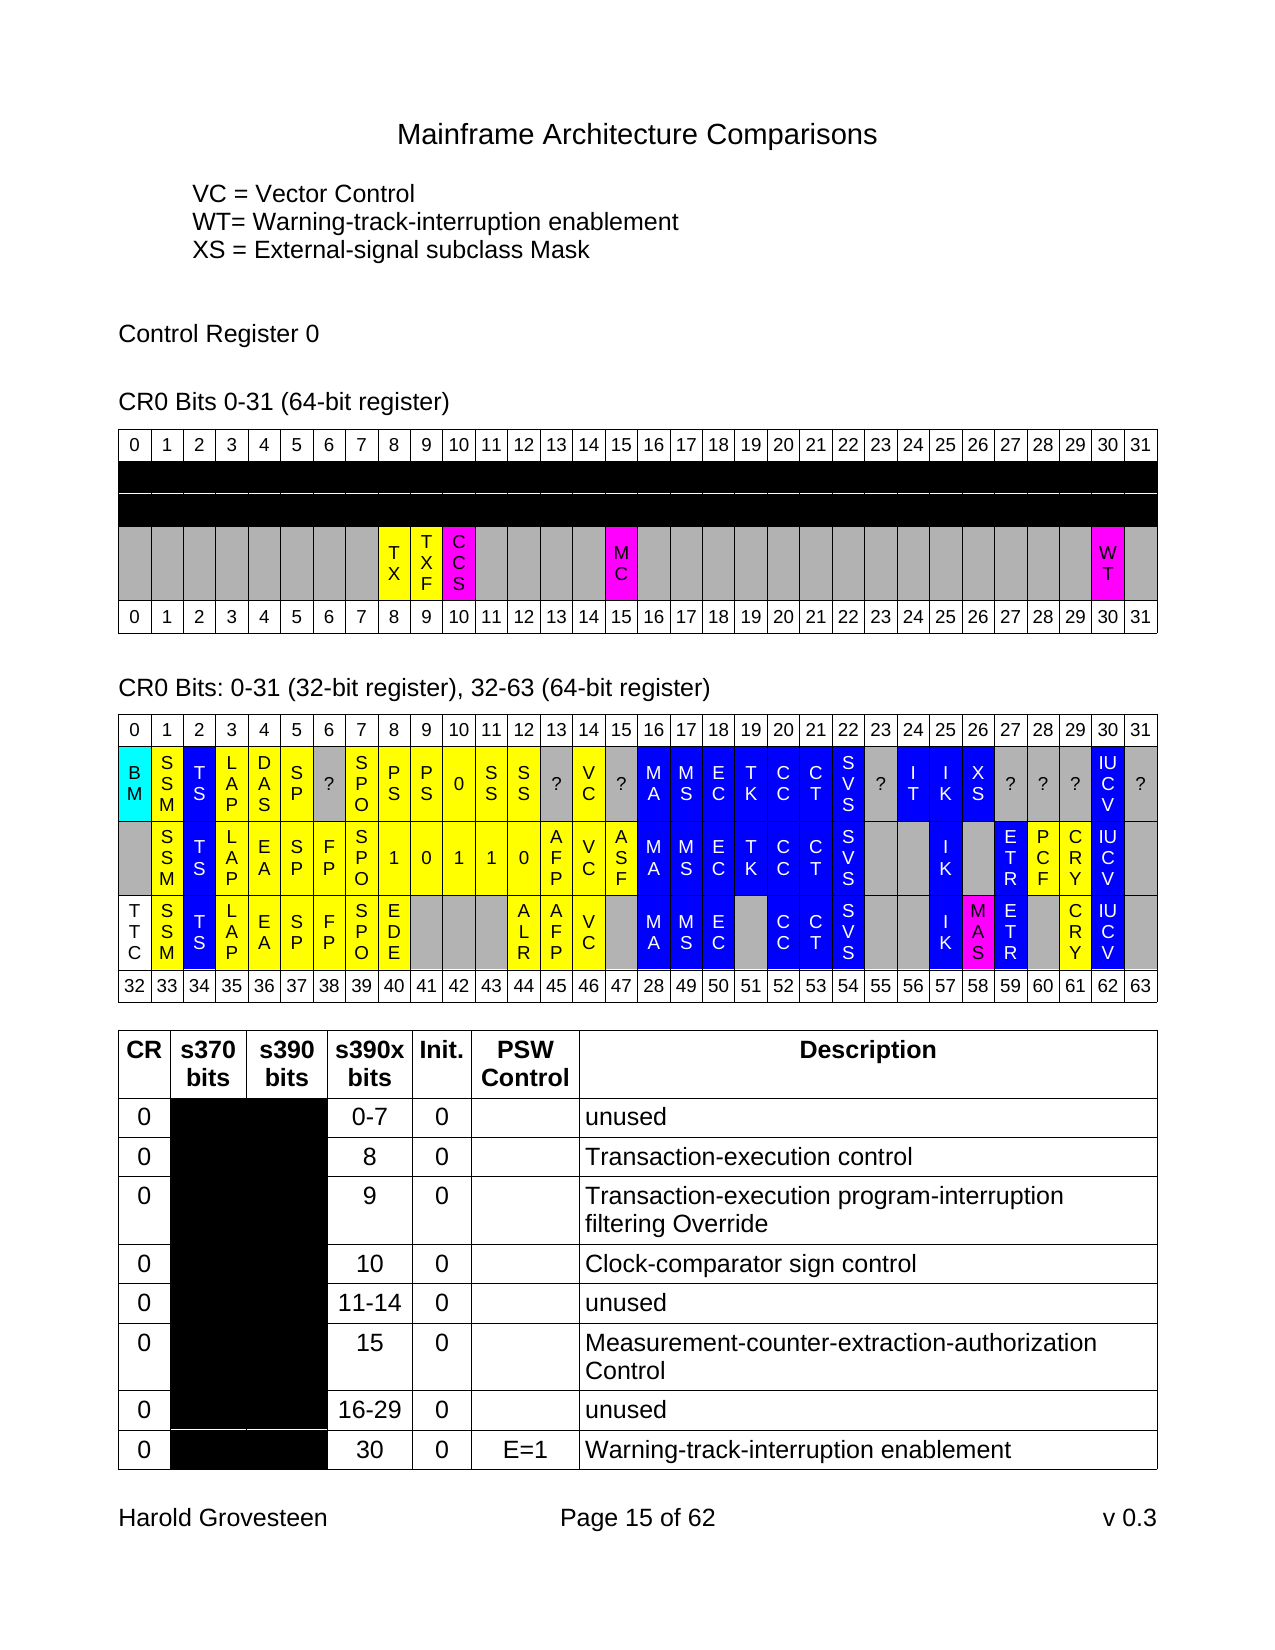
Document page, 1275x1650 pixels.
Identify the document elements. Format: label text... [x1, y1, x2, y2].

table_cell [472, 1177, 579, 1244]
table_cell [247, 1324, 327, 1390]
table_cell [1028, 896, 1059, 969]
table_cell 59 [995, 971, 1027, 1002]
table_header 10 [443, 430, 475, 461]
table_cell [443, 896, 475, 969]
table_cell [573, 527, 605, 600]
table_cell [606, 462, 637, 493]
table_cell EDE [379, 896, 410, 969]
table_cell 8 [379, 601, 410, 633]
table_cell 31 [1125, 601, 1157, 633]
table_cell 0 [119, 1177, 170, 1244]
table_header 10 [443, 715, 475, 746]
table_cell [119, 462, 151, 493]
table_cell 11-14 [328, 1284, 412, 1323]
table_cell L A P [216, 822, 248, 895]
table_cell 1 [379, 822, 410, 895]
table_cell 45 [541, 971, 572, 1002]
table_header s390 bits [247, 1031, 327, 1097]
table_cell 9 [411, 601, 442, 633]
table_cell EC [703, 822, 734, 895]
table_header 3 [216, 715, 248, 746]
table_cell [476, 896, 507, 969]
table_cell 0 [413, 1245, 471, 1283]
table_cell T T C [119, 896, 151, 969]
table_cell [930, 495, 962, 526]
table_cell ? [1028, 747, 1059, 821]
table_cell 0 [411, 822, 442, 895]
table_cell Warning-track-interruption enablement [580, 1431, 1157, 1469]
table_cell ? [995, 747, 1027, 821]
table_cell [963, 462, 994, 493]
table_cell [1125, 896, 1157, 969]
table_cell [930, 527, 962, 600]
table_cell [247, 1431, 327, 1469]
table_cell [281, 462, 313, 493]
table_cell FP [314, 822, 345, 895]
table_cell 2 [184, 601, 215, 633]
table_header 1 [152, 715, 183, 746]
table_cell 41 [411, 971, 442, 1002]
table_cell ? [541, 747, 572, 821]
table_cell unused [580, 1284, 1157, 1323]
table_cell 15 [606, 601, 637, 633]
table_cell [508, 527, 540, 600]
table_cell AF P [541, 822, 572, 895]
table_cell 51 [735, 971, 767, 1002]
table_cell 0 [119, 1138, 170, 1176]
table_cell [898, 896, 929, 969]
table_cell [508, 495, 540, 526]
table_header 30 [1092, 715, 1124, 746]
table_cell [281, 527, 313, 600]
table_cell [606, 896, 637, 969]
table_cell 1 [476, 822, 507, 895]
table_header 18 [703, 715, 734, 746]
table_cell MS [671, 896, 702, 969]
table_cell CC [768, 747, 799, 821]
table_cell 53 [800, 971, 832, 1002]
text Control Register 0 [118, 320, 1157, 348]
table_header 27 [995, 715, 1027, 746]
table_cell SP O [346, 896, 378, 969]
table_header 23 [865, 715, 897, 746]
table_cell [476, 495, 507, 526]
table_cell [171, 1177, 246, 1244]
table_cell [472, 1391, 579, 1429]
table_cell 50 [703, 971, 734, 1002]
table_cell 3 [216, 601, 248, 633]
table_header 23 [865, 430, 897, 461]
table_cell T X F [411, 527, 442, 600]
table_cell [833, 462, 864, 493]
table_header 21 [800, 430, 832, 461]
table_cell MS [671, 747, 702, 821]
table_cell 61 [1060, 971, 1091, 1002]
table_cell Measurement-counter-extraction-authorization Control [580, 1324, 1157, 1390]
table_cell [314, 462, 345, 493]
table_cell [671, 495, 702, 526]
table_header 14 [573, 715, 605, 746]
table_cell [768, 527, 799, 600]
table_cell Transaction-execution control [580, 1138, 1157, 1176]
table_header 12 [508, 715, 540, 746]
table_cell [152, 495, 183, 526]
table_header 25 [930, 430, 962, 461]
table_header 4 [249, 430, 280, 461]
table_cell 0 [119, 1391, 170, 1429]
table_cell I K [930, 896, 962, 969]
table_header 8 [379, 430, 410, 461]
table_cell 0 [413, 1177, 471, 1244]
table_cell ASF [606, 822, 637, 895]
table_cell CC [768, 822, 799, 895]
table_header 24 [898, 715, 929, 746]
table_cell [216, 462, 248, 493]
table_cell [249, 527, 280, 600]
table_cell L A P [216, 896, 248, 969]
table_cell CC [768, 896, 799, 969]
table_header 26 [963, 430, 994, 461]
table_header Description [580, 1031, 1157, 1097]
table_header 14 [573, 430, 605, 461]
table_cell 58 [963, 971, 994, 1002]
table_cell [472, 1324, 579, 1390]
table_header 22 [833, 430, 864, 461]
table_cell [735, 495, 767, 526]
table_cell 0 [119, 601, 151, 633]
table_header 25 [930, 715, 962, 746]
table_cell 28 [638, 971, 670, 1002]
table_cell 10 [443, 601, 475, 633]
table_cell 11 [476, 601, 507, 633]
table_cell [346, 462, 378, 493]
table_cell [963, 527, 994, 600]
table_cell 47 [606, 971, 637, 1002]
table_cell 21 [800, 601, 832, 633]
table_cell TK [735, 822, 767, 895]
table_cell [735, 462, 767, 493]
table_cell unused [580, 1099, 1157, 1137]
table_cell [930, 462, 962, 493]
table_header 6 [314, 430, 345, 461]
table_cell [865, 462, 897, 493]
table_header 29 [1060, 430, 1091, 461]
table_cell EA [249, 822, 280, 895]
table_header s390x bits [328, 1031, 412, 1097]
table_cell S VS [833, 747, 864, 821]
table_cell 19 [735, 601, 767, 633]
table_cell [472, 1245, 579, 1283]
table_cell [171, 1324, 246, 1390]
table_cell V C [573, 822, 605, 895]
table_cell [1028, 462, 1059, 493]
table_cell 0 [413, 1138, 471, 1176]
table_cell 63 [1125, 971, 1157, 1002]
table_cell [346, 495, 378, 526]
table_cell [314, 495, 345, 526]
table_cell [800, 495, 832, 526]
table_cell 37 [281, 971, 313, 1002]
table_cell [800, 462, 832, 493]
table_cell 15 [328, 1324, 412, 1390]
text WT= Warning-track-interruption enablement [192, 208, 1157, 236]
table_cell D A S [249, 747, 280, 821]
table_cell 0 [119, 1099, 170, 1137]
table_cell [1028, 495, 1059, 526]
table_cell CR Y [1060, 896, 1091, 969]
table_cell 38 [314, 971, 345, 1002]
table_cell [898, 527, 929, 600]
table_cell ? [606, 747, 637, 821]
table_cell [541, 495, 572, 526]
table_cell 4 [249, 601, 280, 633]
table_cell 27 [995, 601, 1027, 633]
table_cell 0-7 [328, 1099, 412, 1137]
table_cell SVS [833, 896, 864, 969]
table_header 4 [249, 715, 280, 746]
table_header 6 [314, 715, 345, 746]
table_header 18 [703, 430, 734, 461]
table_header 20 [768, 430, 799, 461]
table_cell V C [573, 747, 605, 821]
table_cell ? [1060, 747, 1091, 821]
table_cell 0 [119, 1324, 170, 1390]
table_cell S S M [152, 747, 183, 821]
table_cell 1 [152, 601, 183, 633]
table_header 22 [833, 715, 864, 746]
table_cell ETR [995, 896, 1027, 969]
table_header s370 bits [171, 1031, 246, 1097]
table_header 19 [735, 715, 767, 746]
table_cell [638, 527, 670, 600]
table_header 31 [1125, 715, 1157, 746]
table_cell 25 [930, 601, 962, 633]
table_cell [898, 495, 929, 526]
table_cell [735, 896, 767, 969]
table_cell S S [476, 747, 507, 821]
table_cell [1028, 527, 1059, 600]
table_cell [184, 495, 215, 526]
table_cell 29 [1060, 601, 1091, 633]
table_cell 0 [413, 1391, 471, 1429]
table_cell 0 [119, 1431, 170, 1469]
table_cell 9 [328, 1177, 412, 1244]
table_cell CT [800, 896, 832, 969]
table_cell 44 [508, 971, 540, 1002]
table_cell EA [249, 896, 280, 969]
table_cell [119, 822, 151, 895]
table_cell BM [119, 747, 151, 821]
table_cell 17 [671, 601, 702, 633]
table_cell TK [735, 747, 767, 821]
table_header 1 [152, 430, 183, 461]
table_header 28 [1028, 715, 1059, 746]
table_cell [249, 495, 280, 526]
table_cell 16-29 [328, 1391, 412, 1429]
table_cell E=1 [472, 1431, 579, 1469]
text XS = External-signal subclass Mask [192, 236, 1157, 264]
table_cell 43 [476, 971, 507, 1002]
table_header 17 [671, 715, 702, 746]
table_cell [411, 462, 442, 493]
table_cell unused [580, 1391, 1157, 1429]
table_cell [1060, 527, 1091, 600]
table_cell T S [184, 747, 215, 821]
table_header CR [119, 1031, 170, 1097]
table_header 8 [379, 715, 410, 746]
table_cell [573, 495, 605, 526]
table_cell 52 [768, 971, 799, 1002]
table_header 0 [119, 430, 151, 461]
table_cell [800, 527, 832, 600]
table_header 24 [898, 430, 929, 461]
table_cell V C [573, 896, 605, 969]
table_cell [1125, 495, 1157, 526]
table_cell [638, 495, 670, 526]
table_cell [171, 1391, 246, 1429]
table_header 16 [638, 715, 670, 746]
table_cell 24 [898, 601, 929, 633]
table_cell [184, 462, 215, 493]
table_cell 60 [1028, 971, 1059, 1002]
table_cell AF P [541, 896, 572, 969]
table_cell EC [703, 747, 734, 821]
table_cell 34 [184, 971, 215, 1002]
table_cell 0 [413, 1099, 471, 1137]
table_cell [541, 462, 572, 493]
table_cell [833, 495, 864, 526]
table_cell [735, 527, 767, 600]
table_header 21 [800, 715, 832, 746]
table_header 31 [1125, 430, 1157, 461]
table_cell [216, 527, 248, 600]
table_cell 30 [328, 1431, 412, 1469]
table_cell [119, 527, 151, 600]
table_cell [638, 462, 670, 493]
table_cell 6 [314, 601, 345, 633]
table_cell [171, 1138, 246, 1176]
table_cell T X [379, 527, 410, 600]
table_cell IUCV [1092, 822, 1124, 895]
table_header 9 [411, 430, 442, 461]
table_header 2 [184, 430, 215, 461]
table_cell 0 [508, 822, 540, 895]
table_header 29 [1060, 715, 1091, 746]
table_cell [379, 495, 410, 526]
table_cell 7 [346, 601, 378, 633]
table_cell [865, 822, 897, 895]
table_cell [703, 462, 734, 493]
text CR0 Bits 0-31 (64-bit register) [118, 388, 1157, 416]
table_cell SP [281, 747, 313, 821]
table_cell [1125, 822, 1157, 895]
table_cell [379, 462, 410, 493]
table_cell 56 [898, 971, 929, 1002]
table_cell 20 [768, 601, 799, 633]
table_cell S VS [833, 822, 864, 895]
table_cell ETR [995, 822, 1027, 895]
table_cell [1092, 462, 1124, 493]
table_cell IUCV [1092, 747, 1124, 821]
table_cell S S [508, 747, 540, 821]
table_cell 36 [249, 971, 280, 1002]
table_cell [411, 495, 442, 526]
table_cell [216, 495, 248, 526]
table_cell [443, 462, 475, 493]
table_cell 57 [930, 971, 962, 1002]
table_header 12 [508, 430, 540, 461]
table_cell ALR [508, 896, 540, 969]
table_cell [476, 462, 507, 493]
table_cell CR Y [1060, 822, 1091, 895]
table_cell SP O [346, 822, 378, 895]
table_cell [1060, 462, 1091, 493]
table_cell SP [281, 896, 313, 969]
table_cell [898, 822, 929, 895]
table_cell [703, 495, 734, 526]
table_header 13 [541, 430, 572, 461]
table_cell 33 [152, 971, 183, 1002]
table_cell 32 [119, 971, 151, 1002]
table_cell 0 [413, 1431, 471, 1469]
table_cell M C [606, 527, 637, 600]
table_cell MAS [963, 896, 994, 969]
table_cell 22 [833, 601, 864, 633]
table_cell C C S [443, 527, 475, 600]
table_header 5 [281, 430, 313, 461]
table_cell [247, 1177, 327, 1244]
text CR0 Bits: 0-31 (32-bit register), 32-63 (64-bit register) [118, 673, 1157, 701]
table_cell [152, 462, 183, 493]
table_cell 28 [1028, 601, 1059, 633]
table_cell T S [184, 896, 215, 969]
table_header PSW Control [472, 1031, 579, 1097]
table_header 13 [541, 715, 572, 746]
table_cell FP [314, 896, 345, 969]
table_cell [171, 1431, 246, 1469]
table_header 28 [1028, 430, 1059, 461]
table_cell 0 [413, 1284, 471, 1323]
table_cell [963, 495, 994, 526]
table_cell [1125, 462, 1157, 493]
table_header 2 [184, 715, 215, 746]
table_cell [281, 495, 313, 526]
table_cell [171, 1099, 246, 1137]
table_cell I T [898, 747, 929, 821]
table_cell MA [638, 747, 670, 821]
table_cell [1092, 495, 1124, 526]
table_header 26 [963, 715, 994, 746]
table_cell Clock-comparator sign control [580, 1245, 1157, 1283]
table_cell 12 [508, 601, 540, 633]
table_cell CT [800, 747, 832, 821]
table_header 11 [476, 715, 507, 746]
table_header 11 [476, 430, 507, 461]
table_cell MS [671, 822, 702, 895]
table_cell [152, 527, 183, 600]
table_cell 49 [671, 971, 702, 1002]
table_cell [247, 1099, 327, 1137]
table_cell [171, 1245, 246, 1283]
table_cell SP [281, 822, 313, 895]
table_cell 40 [379, 971, 410, 1002]
table_cell [865, 896, 897, 969]
table_cell MA [638, 822, 670, 895]
table_cell [606, 495, 637, 526]
table_cell 10 [328, 1245, 412, 1283]
table_cell 16 [638, 601, 670, 633]
table_cell 54 [833, 971, 864, 1002]
table_cell [768, 495, 799, 526]
table_cell 0 [443, 747, 475, 821]
table_header 15 [606, 430, 637, 461]
table_header 7 [346, 715, 378, 746]
table_cell ? [865, 747, 897, 821]
table_cell [247, 1138, 327, 1176]
table_cell [411, 896, 442, 969]
table_cell 46 [573, 971, 605, 1002]
table_cell [995, 527, 1027, 600]
table_cell [833, 527, 864, 600]
table_cell 0 [413, 1324, 471, 1390]
table_cell [865, 495, 897, 526]
table_header 16 [638, 430, 670, 461]
table_cell [476, 527, 507, 600]
table_cell 14 [573, 601, 605, 633]
table_cell 39 [346, 971, 378, 1002]
table_header 27 [995, 430, 1027, 461]
table_cell W T [1092, 527, 1124, 600]
table_cell Transaction-execution program-interruption filtering Override [580, 1177, 1157, 1244]
table_cell [472, 1284, 579, 1323]
table_cell 0 [119, 1245, 170, 1283]
table_cell EC [703, 896, 734, 969]
table_cell ? [314, 747, 345, 821]
table_cell 42 [443, 971, 475, 1002]
table_cell [443, 495, 475, 526]
table_header 7 [346, 430, 378, 461]
table_cell 55 [865, 971, 897, 1002]
table_cell [898, 462, 929, 493]
table_cell [171, 1284, 246, 1323]
table_cell SS M [152, 896, 183, 969]
table_cell L A P [216, 747, 248, 821]
table_cell PCF [1028, 822, 1059, 895]
table_cell [865, 527, 897, 600]
table_cell [119, 495, 151, 526]
table_header 0 [119, 715, 151, 746]
table_cell [472, 1099, 579, 1137]
table_cell [703, 527, 734, 600]
table_cell [249, 462, 280, 493]
table_cell [671, 462, 702, 493]
table_cell CT [800, 822, 832, 895]
table_cell [963, 822, 994, 895]
table_header 20 [768, 715, 799, 746]
table_cell SS M [152, 822, 183, 895]
table_header 5 [281, 715, 313, 746]
table_header 9 [411, 715, 442, 746]
table_cell [184, 527, 215, 600]
table_header 3 [216, 430, 248, 461]
table_cell [995, 462, 1027, 493]
table_cell [1125, 527, 1157, 600]
table_cell MA [638, 896, 670, 969]
text VC = Vector Control [192, 180, 1157, 208]
table_cell [768, 462, 799, 493]
table_cell SP O [346, 747, 378, 821]
table_cell 35 [216, 971, 248, 1002]
table_cell 5 [281, 601, 313, 633]
table_cell PS [411, 747, 442, 821]
table_cell [671, 527, 702, 600]
table_cell 13 [541, 601, 572, 633]
table_cell ? [1125, 747, 1157, 821]
table_cell [472, 1138, 579, 1176]
table_cell [541, 527, 572, 600]
table_cell 62 [1092, 971, 1124, 1002]
table_header 19 [735, 430, 767, 461]
table_header 17 [671, 430, 702, 461]
table_cell [247, 1245, 327, 1283]
table_cell [314, 527, 345, 600]
table_cell 23 [865, 601, 897, 633]
table_cell 18 [703, 601, 734, 633]
table_cell [995, 495, 1027, 526]
table_cell [247, 1391, 327, 1429]
table_cell I K [930, 747, 962, 821]
table_cell PS [379, 747, 410, 821]
table_header 30 [1092, 430, 1124, 461]
table_cell 30 [1092, 601, 1124, 633]
table_cell [508, 462, 540, 493]
table_header Init. [413, 1031, 471, 1097]
table_cell XS [963, 747, 994, 821]
table_cell 0 [119, 1284, 170, 1323]
table_cell [573, 462, 605, 493]
table_header 15 [606, 715, 637, 746]
table_cell 1 [443, 822, 475, 895]
table_cell [247, 1284, 327, 1323]
table_cell 26 [963, 601, 994, 633]
table_cell I K [930, 822, 962, 895]
table_cell IUCV [1092, 896, 1124, 969]
table_cell [346, 527, 378, 600]
table_cell 8 [328, 1138, 412, 1176]
table_cell [1060, 495, 1091, 526]
table_cell T S [184, 822, 215, 895]
